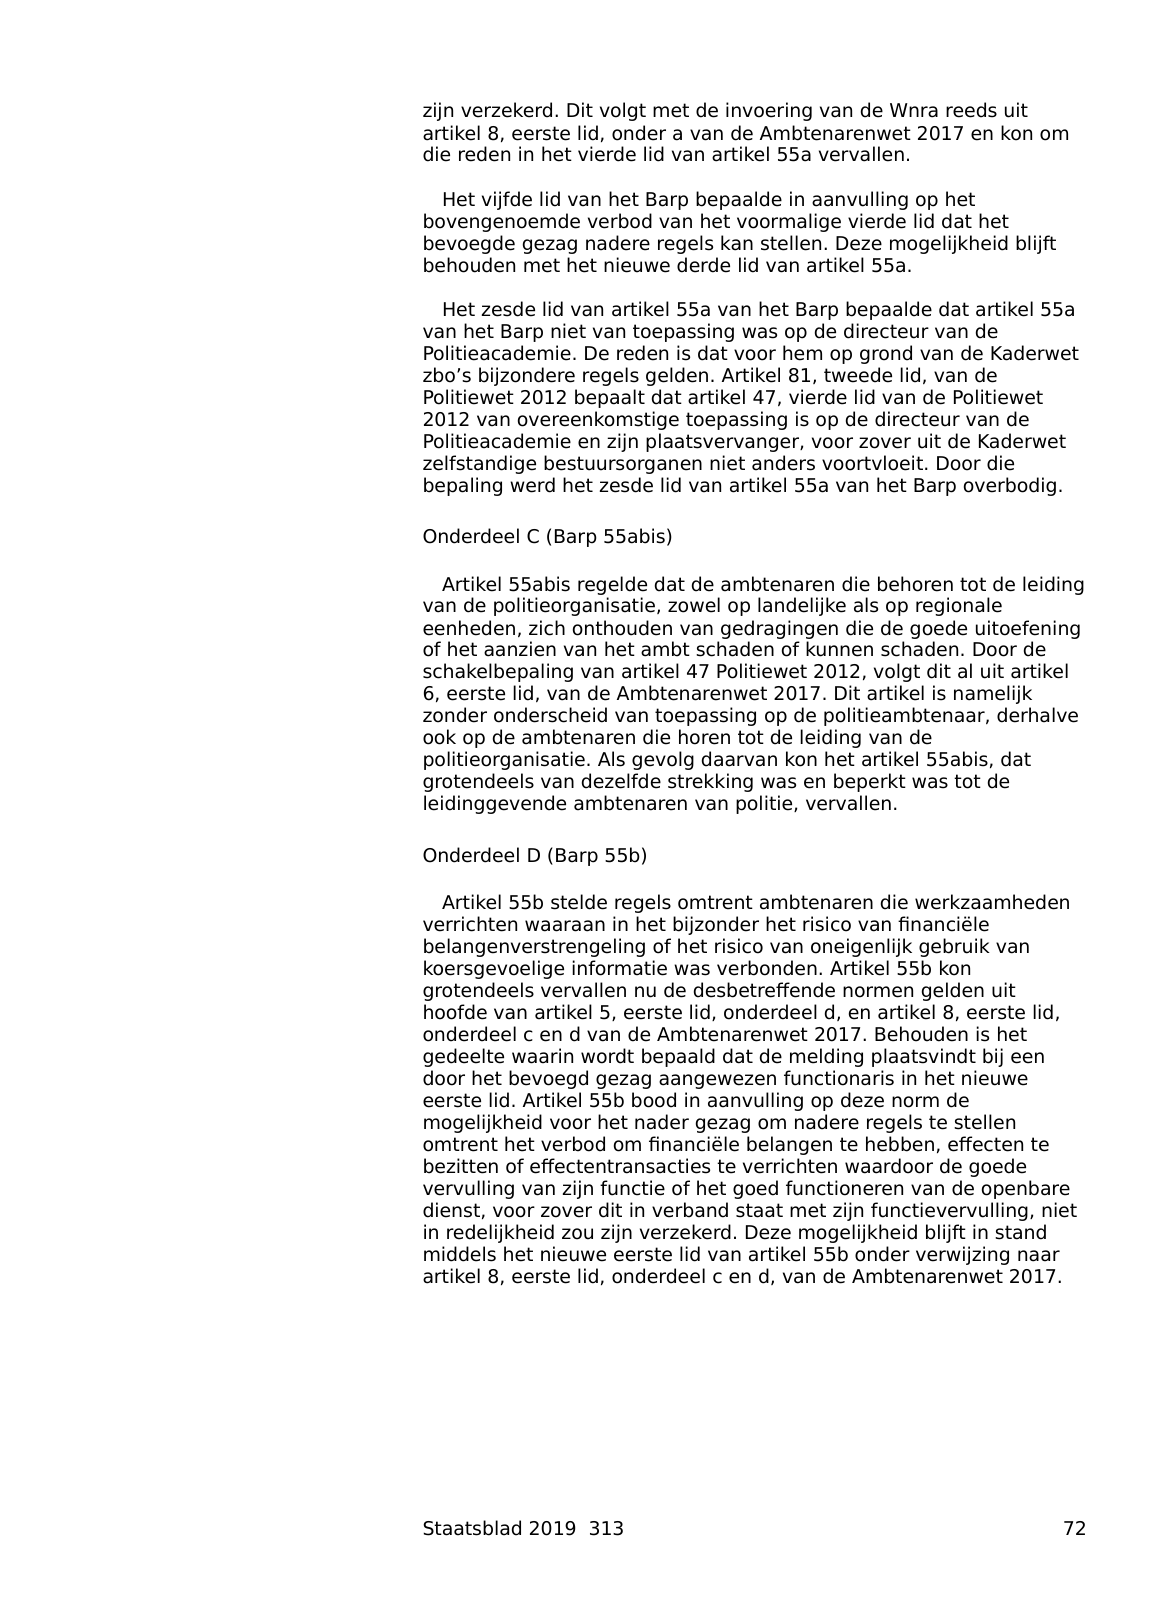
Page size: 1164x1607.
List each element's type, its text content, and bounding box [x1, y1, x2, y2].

text Het vijfde lid van het Barp bepaalde in aanvulling op het bovengenoemde verbod van het voormalige vierde lid dat het bevoegde gezag nadere regels kan stellen. Deze mogelijkheid blijft behouden met het nieuwe derde lid van artikel 55a. [422, 188, 1087, 276]
subtitle Onderdeel D (Barp 55b) [422, 845, 1087, 867]
text zijn verzekerd. Dit volgt met de invoering van de Wnra reeds uit artikel 8, eerste lid, onder a van de Ambtenarenwet 2017 en kon om die reden in het vierde lid van artikel 55a vervallen. [422, 100, 1087, 166]
text Artikel 55abis regelde dat de ambtenaren die behoren tot de leiding van de politieorganisatie, zowel op landelijke als op regionale eenheden, zich onthouden van gedragingen die de goede uitoefening of het aanzien van het ambt schaden of kunnen schaden. Door de schakelbepaling van artikel 47 Politiewet 2012, volgt dit al uit artikel 6, eerste lid, van de Ambtenarenwet 2017. Dit artikel is namelijk zonder onderscheid van toepassing op de politieambtenaar, derhalve ook op de ambtenaren die horen tot de leiding van de politieorganisatie. Als gevolg daarvan kon het artikel 55abis, dat grotendeels van dezelfde strekking was en beperkt was tot de leidinggevende ambtenaren van politie, vervallen. [422, 573, 1087, 815]
text Artikel 55b stelde regels omtrent ambtenaren die werkzaamheden verrichten waaraan in het bijzonder het risico van financiële belangenverstrengeling of het risico van oneigenlijk gebruik van koersgevoelige informatie was verbonden. Artikel 55b kon grotendeels vervallen nu de desbetreffende normen gelden uit hoofde van artikel 5, eerste lid, onderdeel d, en artikel 8, eerste lid, onderdeel c en d van de Ambtenarenwet 2017. Behouden is het gedeelte waarin wordt bepaald dat de melding plaatsvindt bij een door het bevoegd gezag aangewezen functionaris in het nieuwe eerste lid. Artikel 55b bood in aanvulling op deze norm de mogelijkheid voor het nader gezag om nadere regels te stellen omtrent het verbod om financiële belangen te hebben, effecten te bezitten of effectentransacties te verrichten waardoor de goede vervulling van zijn functie of het goed functioneren van de openbare dienst, voor zover dit in verband staat met zijn functievervulling, niet in redelijkheid zou zijn verzekerd. Deze mogelijkheid blijft in stand middels het nieuwe eerste lid van artikel 55b onder verwijzing naar artikel 8, eerste lid, onderdeel c en d, van de Ambtenarenwet 2017. [422, 892, 1087, 1288]
text Het zesde lid van artikel 55a van het Barp bepaalde dat artikel 55a van het Barp niet van toepassing was op de directeur van de Politieacademie. De reden is dat voor hem op grond van de Kaderwet zbo’s bijzondere regels gelden. Artikel 81, tweede lid, van de Politiewet 2012 bepaalt dat artikel 47, vierde lid van de Politiewet 2012 van overeenkomstige toepassing is op de directeur van de Politieacademie en zijn plaatsvervanger, voor zover uit de Kaderwet zelfstandige bestuursorganen niet anders voortvloeit. Door die bepaling werd het zesde lid van artikel 55a van het Barp overbodig. [422, 299, 1087, 496]
subtitle Onderdeel C (Barp 55abis) [422, 526, 1087, 548]
